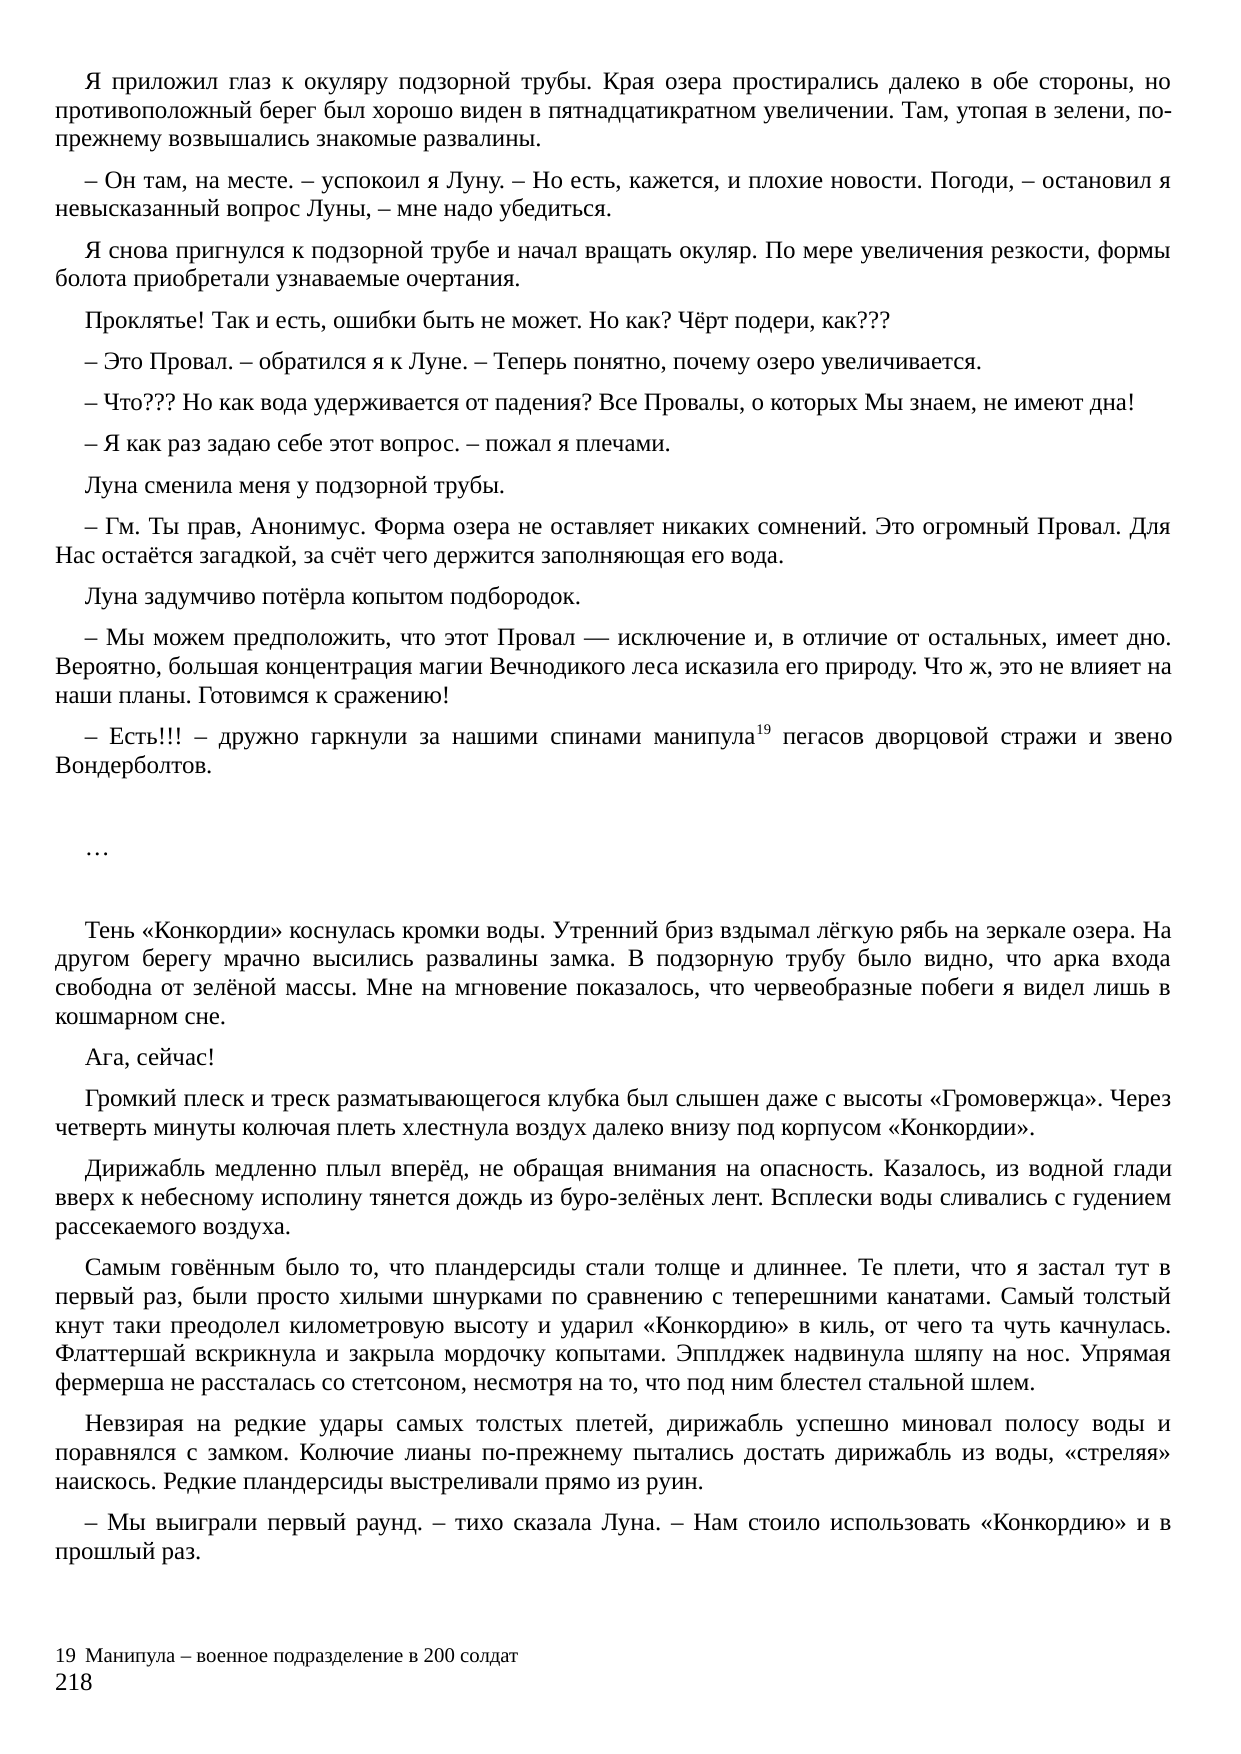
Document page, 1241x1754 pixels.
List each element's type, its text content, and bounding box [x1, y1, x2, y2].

text Луна сменила меня у подзорной трубы. [55, 470, 1173, 498]
text Я приложил глаз к окуляру подзорной трубы. Края озера простирались далеко в обе стороны, но противоположный берег был хорошо виден в пятнадцатикратном увеличении. Там, утопая в зелени, по-прежнему возвышались знакомые развалины. [55, 66, 1173, 152]
text Невзирая на редкие удары самых толстых плетей, дирижабль успешно миновал полосу воды и поравнялся с замком. Колючие лианы по-прежнему пытались достать дирижабль из воды, «стреляя» наискось. Редкие пландерсиды выстреливали прямо из руин. [55, 1408, 1173, 1495]
text Дирижабль медленно плыл вперёд, не обращая внимания на опасность. Казалось, из водной глади вверх к небесному исполину тянется дождь из буро-зелёных лент. Всплески воды сливались с гудением рассекаемого воздуха. [55, 1153, 1173, 1240]
text – Это Провал. – обратился я к Луне. – Теперь понятно, почему озеро увеличивается. [55, 346, 1173, 375]
text – Гм. Ты прав, Анонимус. Форма озера не оставляет никаких сомнений. Это огромный Провал. Для Нас остаётся загадкой, за счёт чего держится заполняющая его вода. [55, 511, 1173, 568]
text … [55, 832, 1173, 861]
text Манипула – военное подразделение в 200 солдат [55, 1642, 1173, 1667]
text – Есть!!! – дружно гаркнули за нашими спинами манипула пегасов дворцовой стражи и звено Вондерболтов. [55, 721, 1173, 778]
text – Мы можем предположить, что этот Провал — исключение и, в отличие от остальных, имеет дно. Вероятно, большая концентрация магии Вечнодикого леса исказила его природу. Что ж, это не влияет на наши планы. Готовимся к сражению! [55, 622, 1173, 708]
text Тень «Конкордии» коснулась кромки воды. Утренний бриз вздымал лёгкую рябь на зеркале озера. На другом берегу мрачно высились развалины замка. В подзорную трубу было видно, что арка входа свободна от зелёной массы. Мне на мгновение показалось, что червеобразные побеги я видел лишь в кошмарном сне. [55, 915, 1173, 1030]
text Проклятье! Так и есть, ошибки быть не может. Но как? Чёрт подери, как??? [55, 305, 1173, 333]
text Луна задумчиво потёрла копытом подбородок. [55, 581, 1173, 610]
text Громкий плеск и треск разматывающегося клубка был слышен даже с высоты «Громовержца». Через четверть минуты колючая плеть хлестнула воздух далеко внизу под корпусом «Конкордии». [55, 1083, 1173, 1141]
text Я снова пригнулся к подзорной трубе и начал вращать окуляр. По мере увеличения резкости, формы болота приобретали узнаваемые очертания. [55, 235, 1173, 292]
text – Я как раз задаю себе этот вопрос. – пожал я плечами. [55, 428, 1173, 457]
text Самым говённым было то, что пландерсиды стали толще и длиннее. Те плети, что я застал тут в первый раз, были просто хилыми шнурками по сравнению с теперешними канатами. Самый толстый кнут таки преодолел километровую высоту и ударил «Конкордию» в киль, от чего та чуть качнулась. Флаттершай вскрикнула и закрыла мордочку копытами. Эпплджек надвинула шляпу на нос. Упрямая фермерша не рассталась со стетсоном, несмотря на то, что под ним блестел стальной шлем. [55, 1252, 1173, 1396]
text Ага, сейчас! [55, 1042, 1173, 1071]
text – Мы выиграли первый раунд. – тихо сказала Луна. – Нам стоило использовать «Конкордию» и в прошлый раз. [55, 1507, 1173, 1565]
text – Что??? Но как вода удерживается от падения? Все Провалы, о которых Мы знаем, не имеют дна! [55, 387, 1173, 416]
text – Он там, на месте. – успокоил я Луну. – Но есть, кажется, и плохие новости. Погоди, – остановил я невысказанный вопрос Луны, – мне надо убедиться. [55, 165, 1173, 222]
